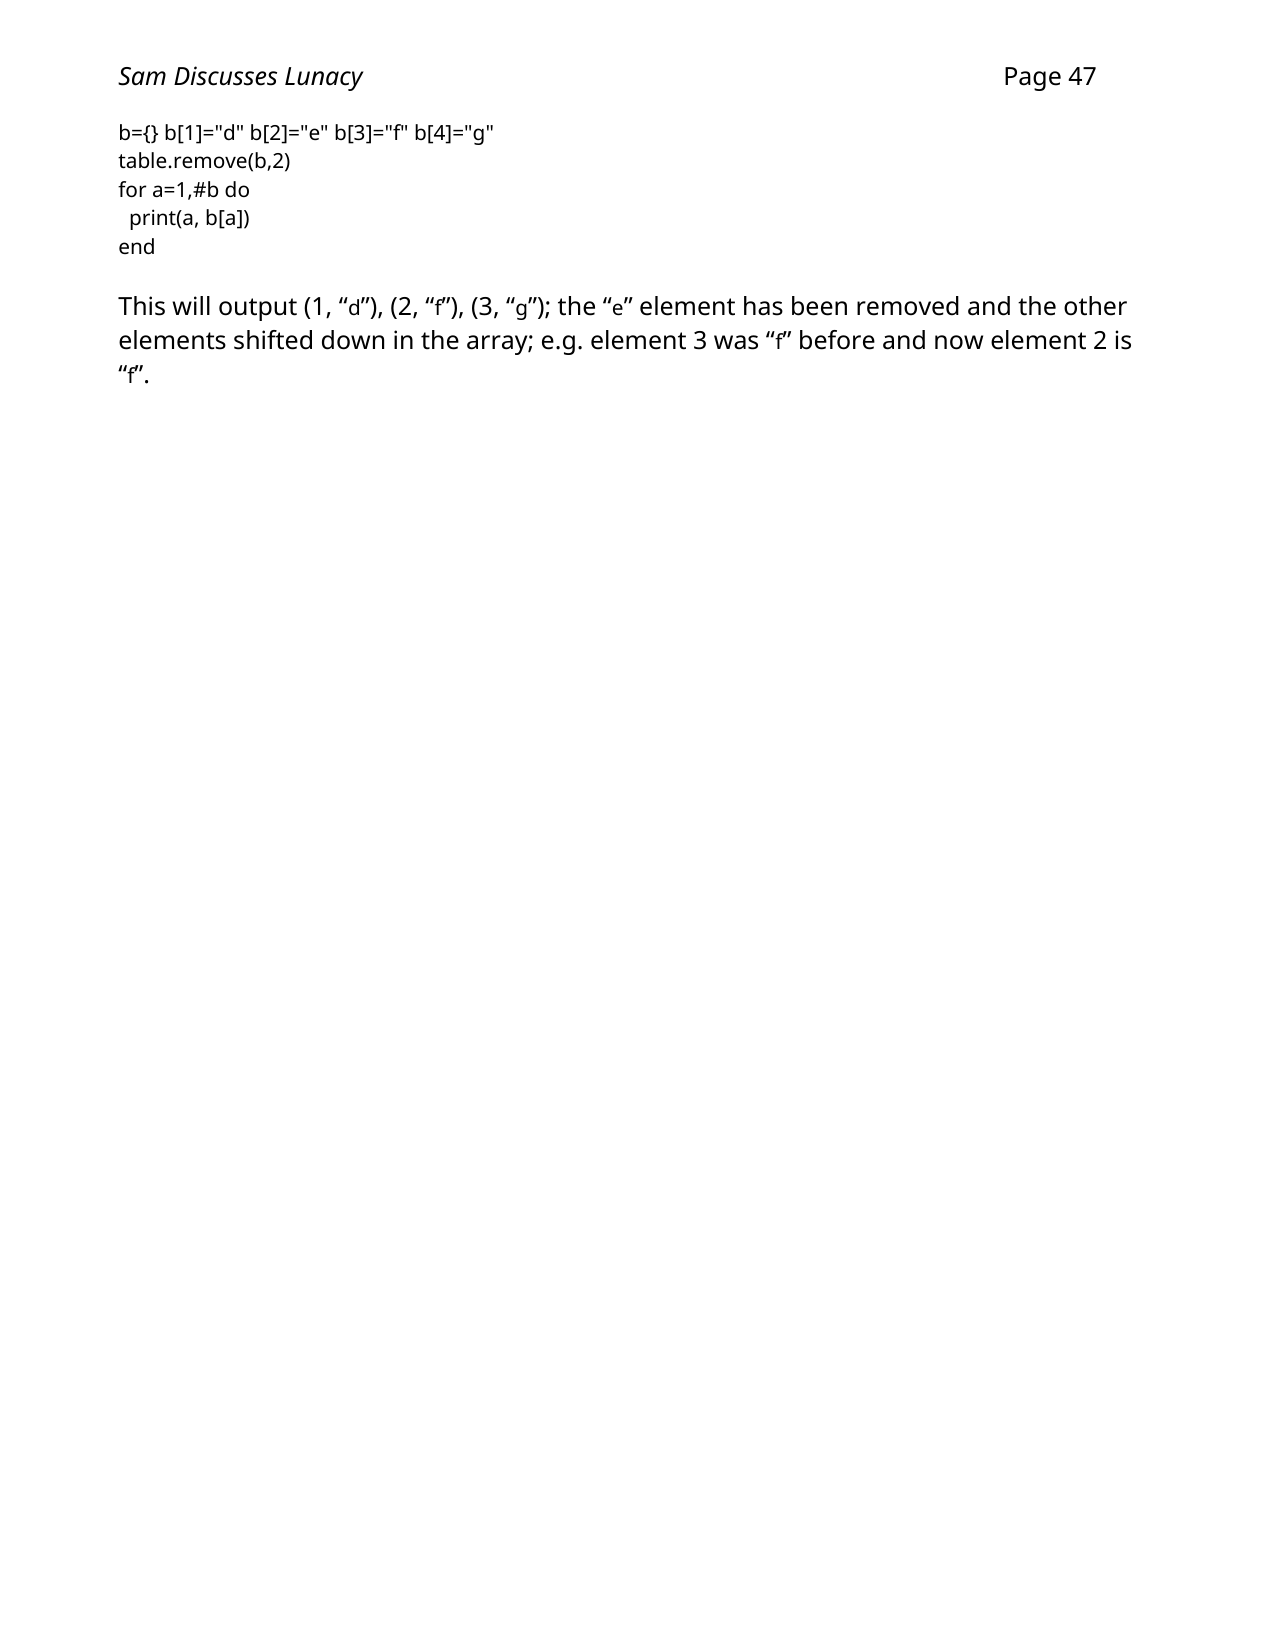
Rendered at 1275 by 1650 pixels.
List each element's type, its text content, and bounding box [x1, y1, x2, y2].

text This will output (1, “d”), (2, “f”), (3, “g”); the “e” element has been removed and the other elements shifted down in the array; e.g. element 3 was “f” before and now element 2 is “f”. [118, 289, 1157, 391]
text print(a, b[a]) [118, 203, 1157, 232]
text b={} b[1]="d" b[2]="e" b[3]="f" b[4]="g" [118, 118, 1157, 146]
text table.remove(b,2) [118, 146, 1157, 175]
text for a=1,#b do [118, 175, 1157, 203]
text end [118, 232, 1157, 260]
